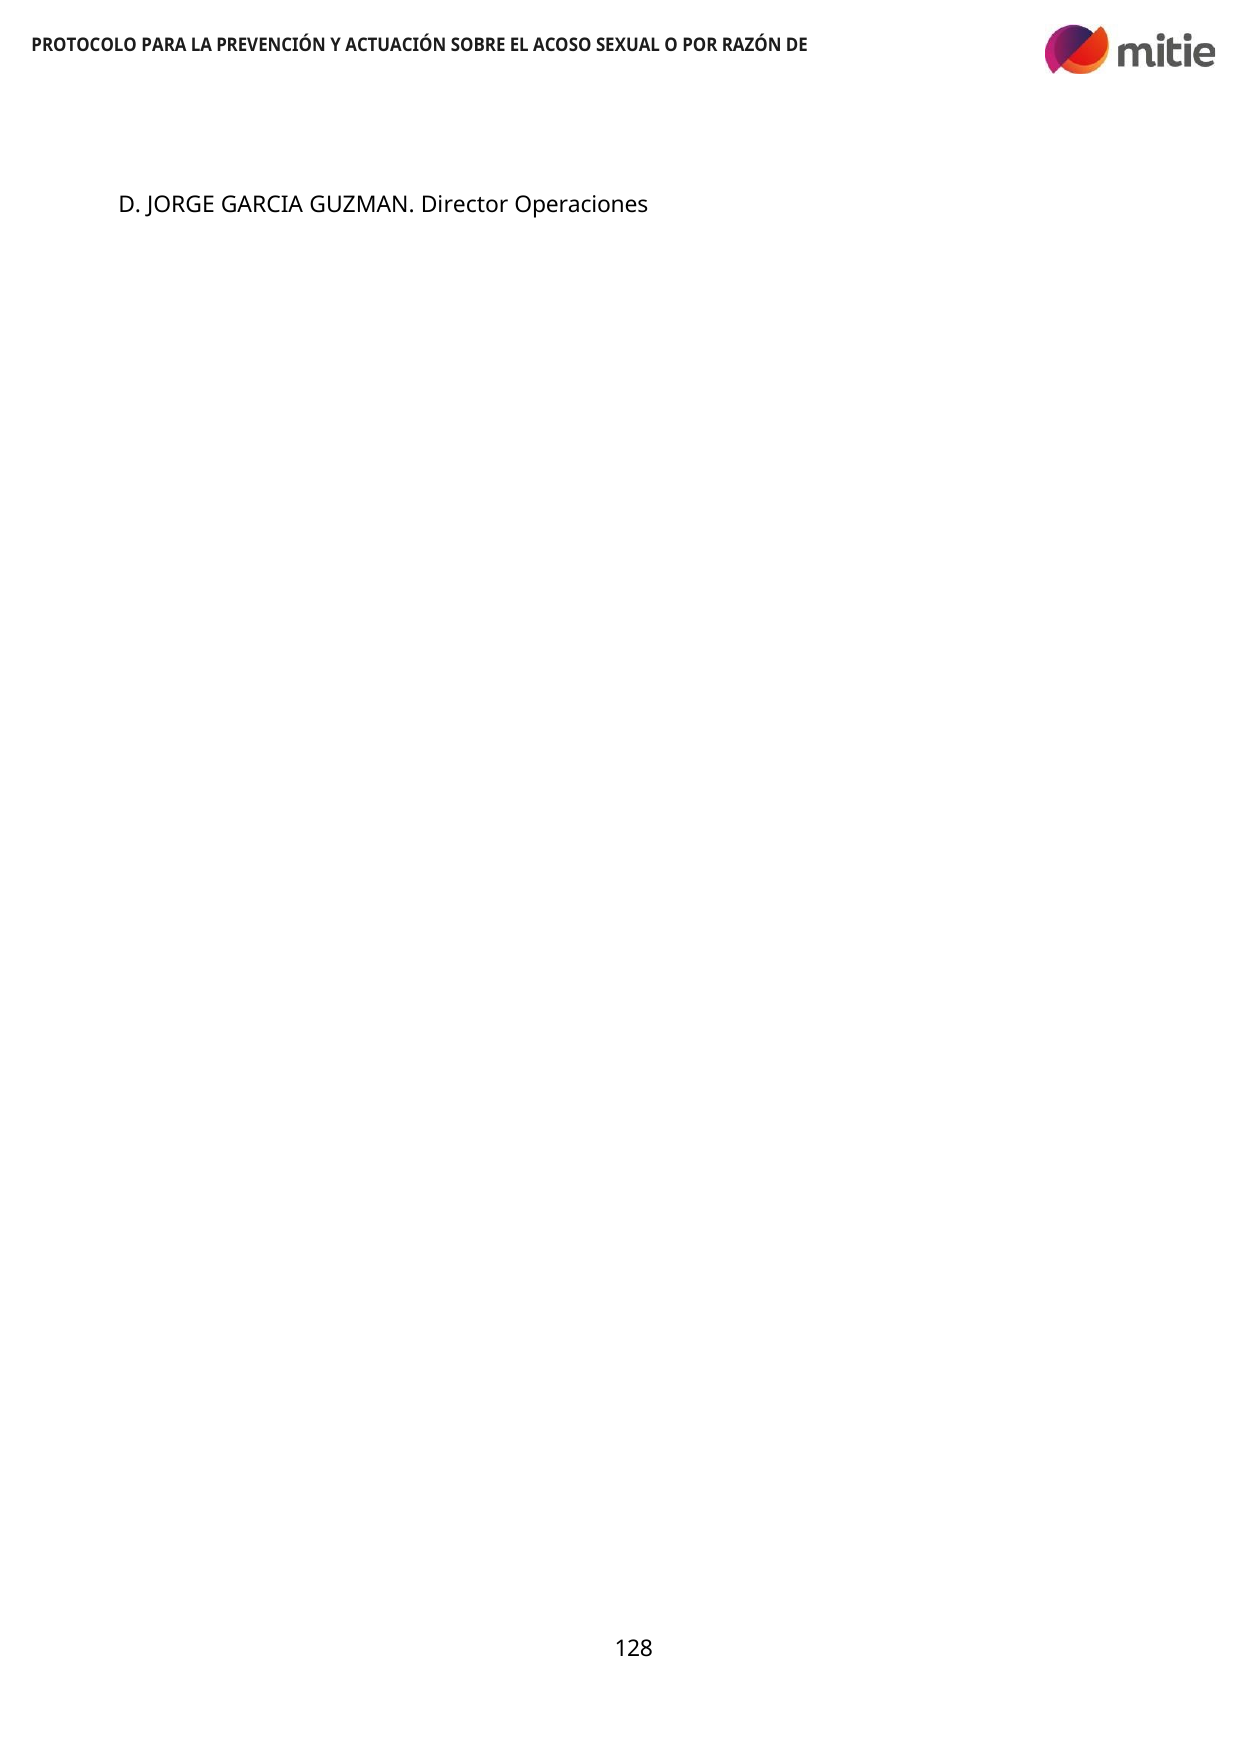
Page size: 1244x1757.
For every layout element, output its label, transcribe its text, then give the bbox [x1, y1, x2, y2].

text D. JORGE GARCIA GUZMAN. Director Operaciones [118, 188, 1155, 219]
